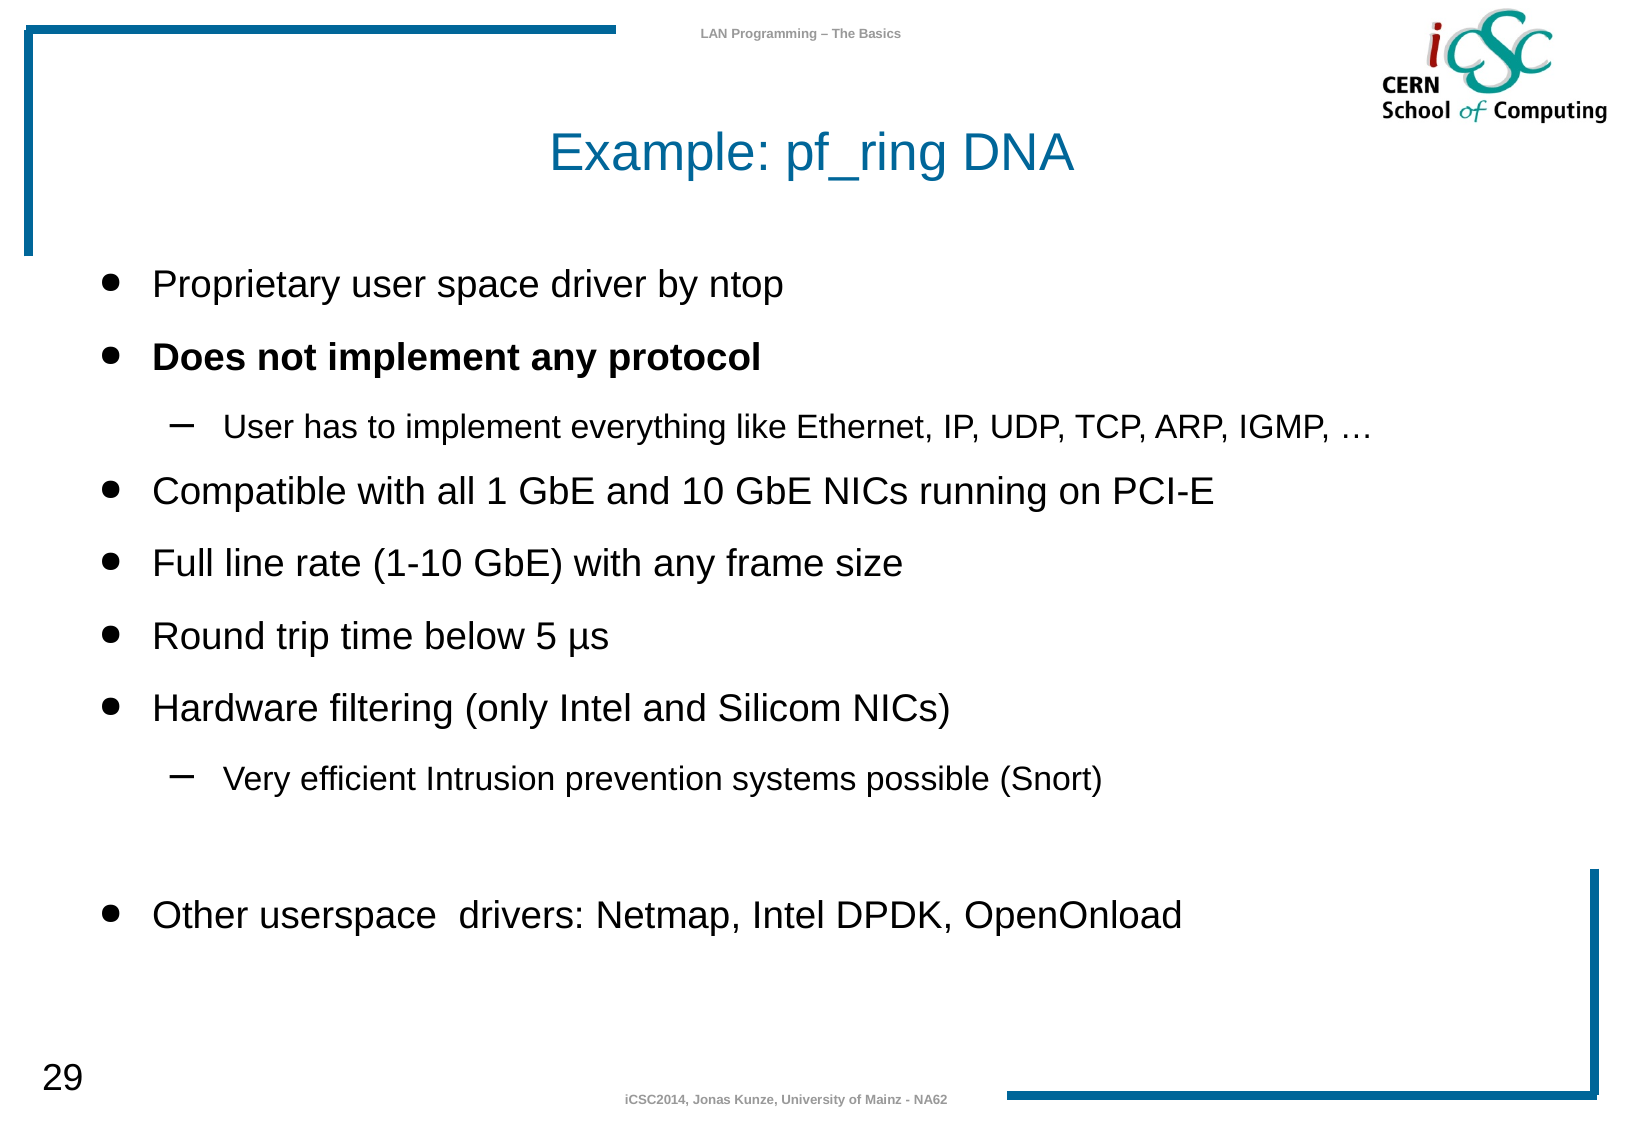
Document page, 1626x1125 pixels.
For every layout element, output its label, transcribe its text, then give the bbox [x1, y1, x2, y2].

title Example: pf_ring DNA [81, 44, 1544, 233]
list Proprietary user space driver by ntop Does not implement any protocol User has to implement everything like Ethernet, IP, UDP, TCP, ARP, IGMP, … Compatible with all 1 GbE and 10 GbE NICs running on PCI-E Full line rate (1-10 GbE) with any frame size Round trip time below 5 µs Hardware filtering (only Intel and Silicom NICs) Very efficient Intrusion prevention systems possible (Snort) Other userspace drivers: Netmap, Intel DPDK, OpenOnload [81, 263, 1512, 1051]
picture [1381, 8, 1608, 125]
